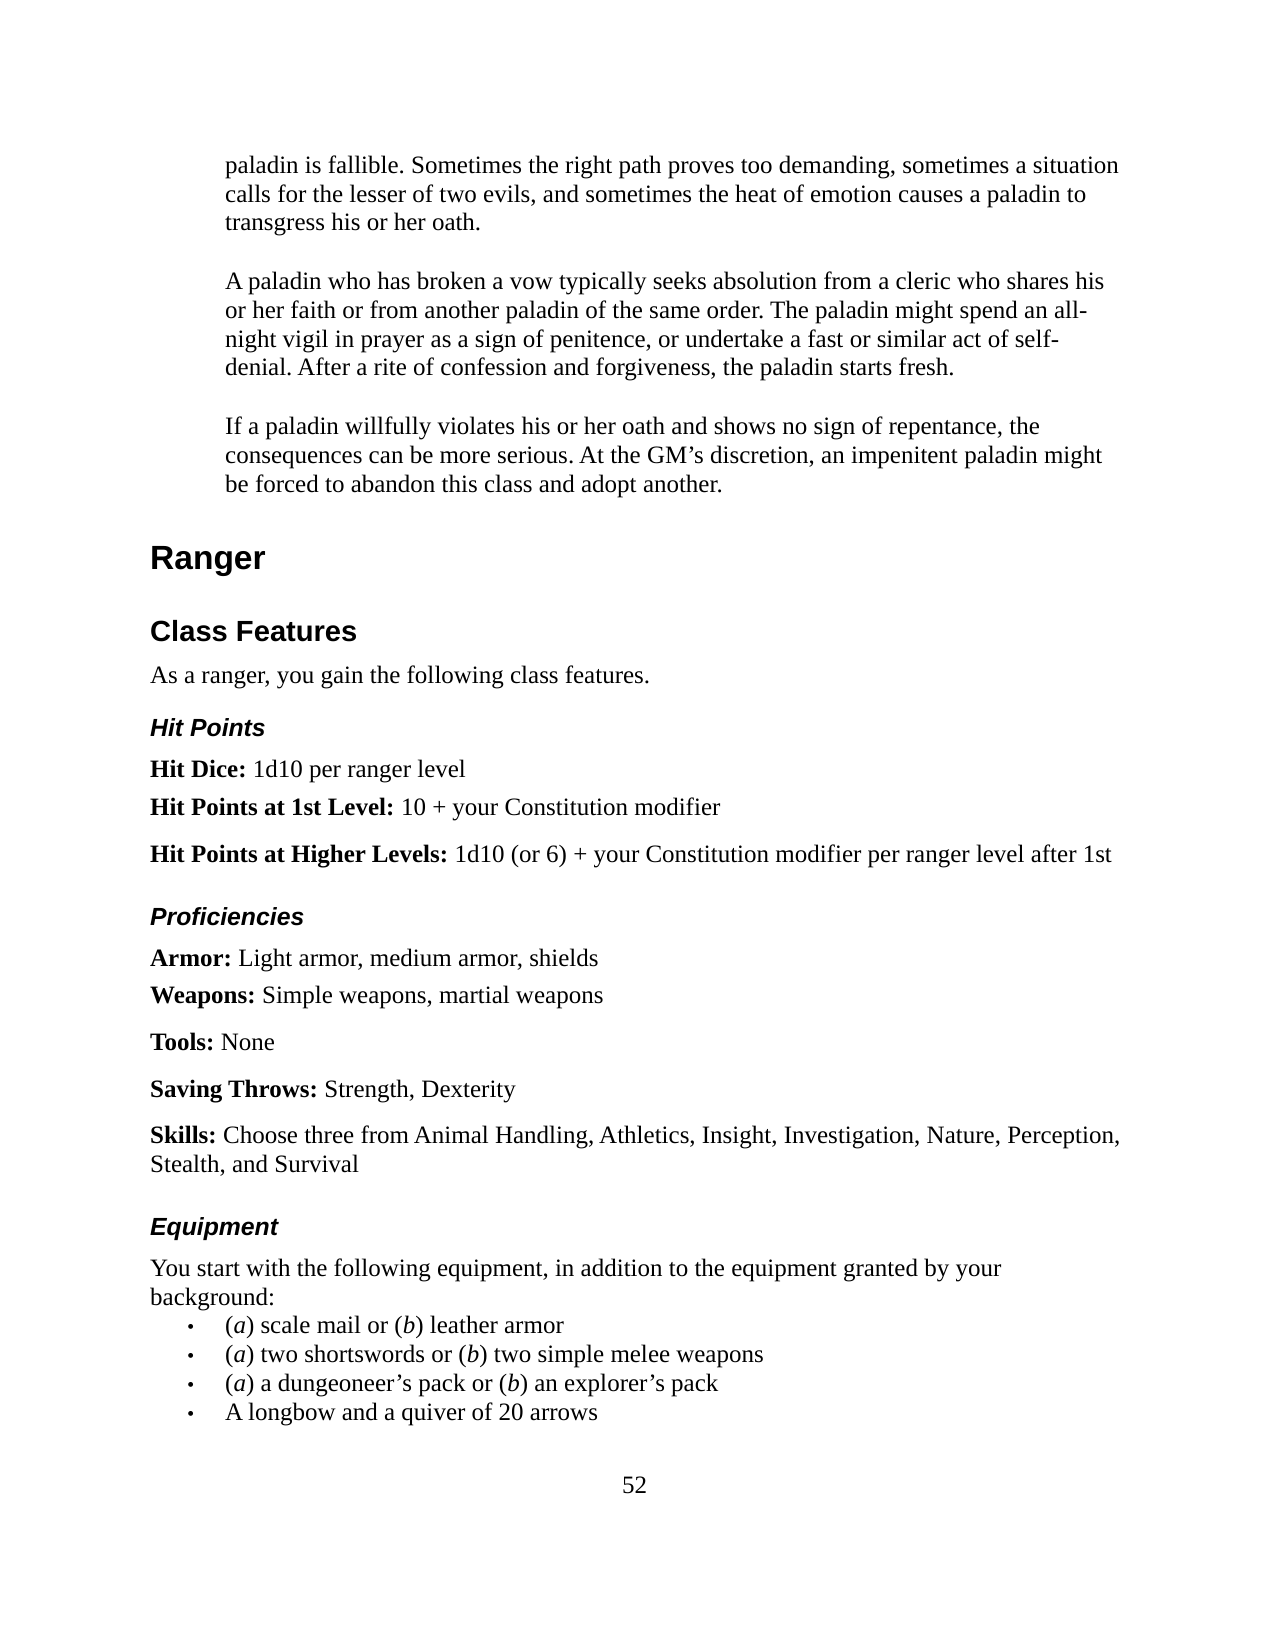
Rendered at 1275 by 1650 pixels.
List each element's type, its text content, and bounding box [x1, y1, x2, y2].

text Armor: Light armor, medium armor, shields [150, 943, 1125, 971]
subtitle Equipment [150, 1212, 1125, 1240]
text Weapons: Simple weapons, martial weapons [150, 980, 1125, 1009]
text Tools: None [150, 1027, 1125, 1056]
text Saving Throws: Strength, Dexterity [150, 1074, 1125, 1102]
text As a ranger, you gain the following class features. [150, 660, 1125, 688]
list (a) a dungeoneer’s pack or (b) an explorer’s pack [187, 1368, 1125, 1397]
text Hit Points at Higher Levels: 1d10 (or 6) + your Constitution modifier per ranger level after 1st [150, 839, 1125, 868]
text You start with the following equipment, in addition to the equipment granted by your background: [150, 1253, 1125, 1310]
text A paladin who has broken a vow typically seeks absolution from a cleric who shares his or her faith or from another paladin of the same order. The paladin might spend an all- night vigil in prayer as a sign of penitence, or undertake a fast or similar act of self-denial. After a rite of confession and forgiveness, the paladin starts fresh. [225, 266, 1125, 381]
text Hit Dice: 1d10 per ranger level [150, 754, 1125, 783]
list (a) two shortswords or (b) two simple melee weapons [187, 1339, 1125, 1368]
list A longbow and a quiver of 20 arrows [187, 1397, 1125, 1425]
subtitle Ranger [150, 537, 1125, 576]
text Hit Points at 1st Level: 10 + your Constitution modifier [150, 792, 1125, 821]
list (a) scale mail or (b) leather armor [187, 1310, 1125, 1339]
subtitle Class Features [150, 614, 1125, 647]
text If a paladin willfully violates his or her oath and shows no sign of repentance, the consequences can be more serious. At the GM’s discretion, an impenitent paladin might be forced to abandon this class and adopt another. [225, 411, 1125, 497]
subtitle Proficiencies [150, 902, 1125, 930]
text paladin is fallible. Sometimes the right path proves too demanding, sometimes a situation calls for the lesser of two evils, and sometimes the heat of emotion causes a paladin to transgress his or her oath. [225, 150, 1125, 236]
subtitle Hit Points [150, 713, 1125, 742]
text Skills: Choose three from Animal Handling, Athletics, Insight, Investigation, Nature, Perception, Stealth, and Survival [150, 1120, 1125, 1178]
